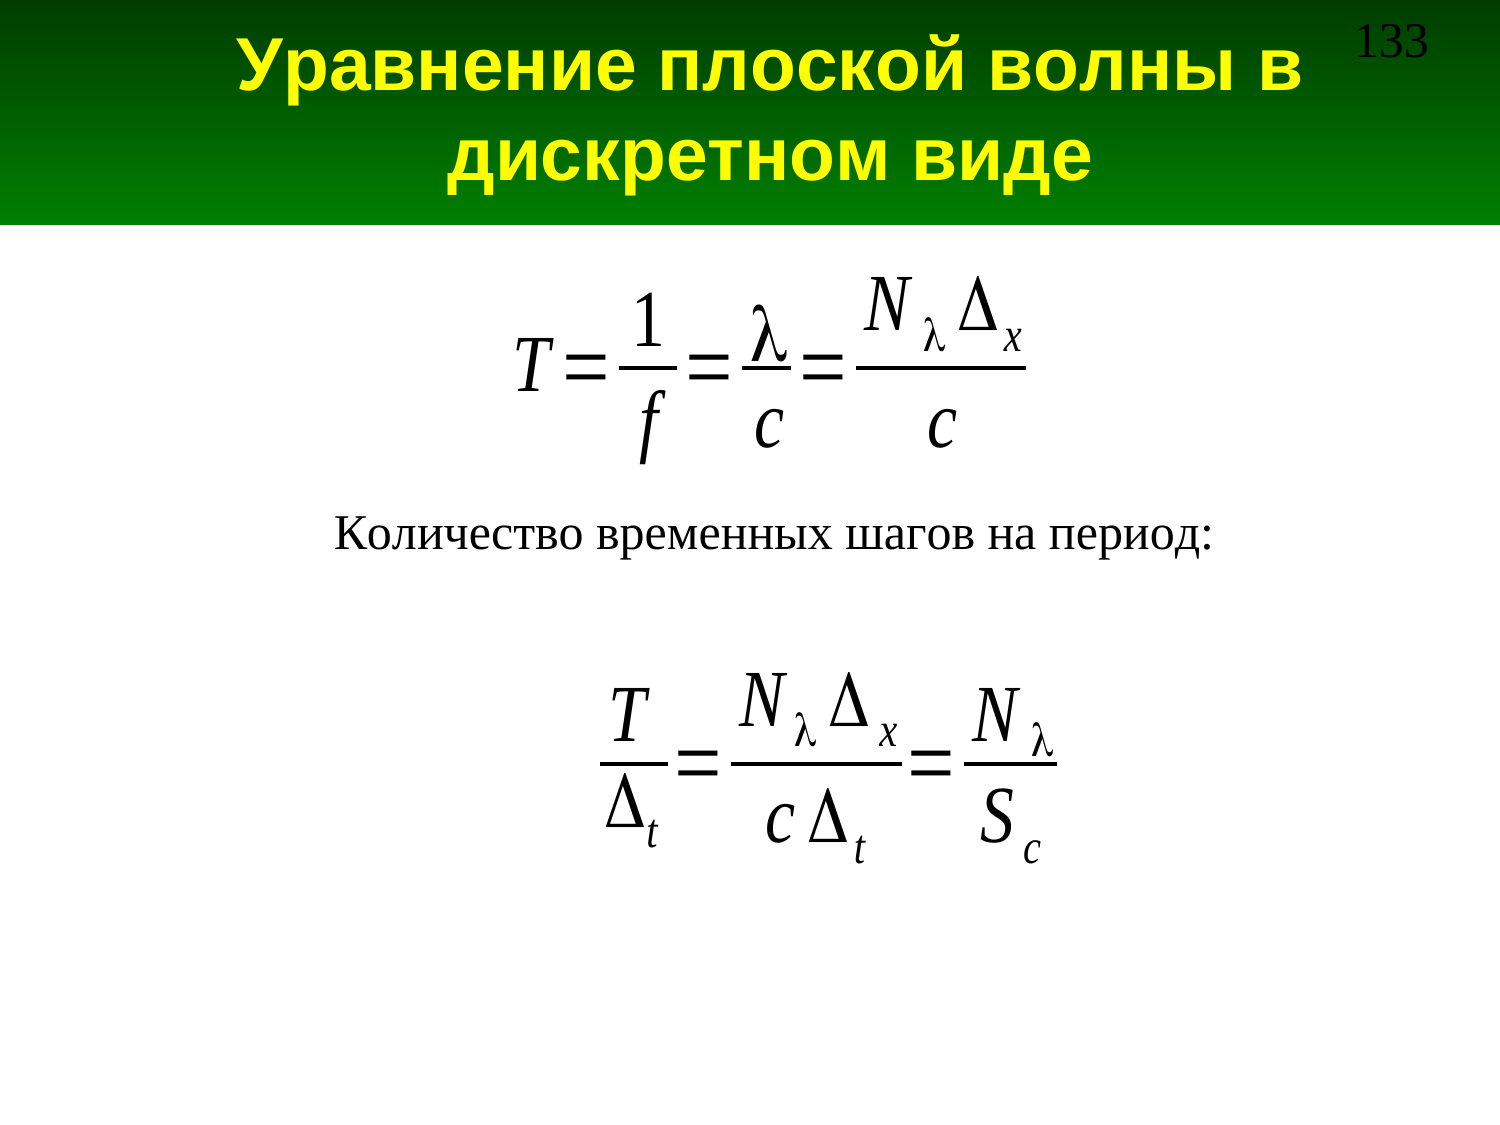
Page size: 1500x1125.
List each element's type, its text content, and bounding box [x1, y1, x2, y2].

title Уравнение плоской волны в дискретном виде [100, 7, 1441, 204]
text_box Количество временных шагов на период: [318, 492, 1224, 567]
chart [496, 259, 1047, 467]
chart [578, 655, 1078, 875]
